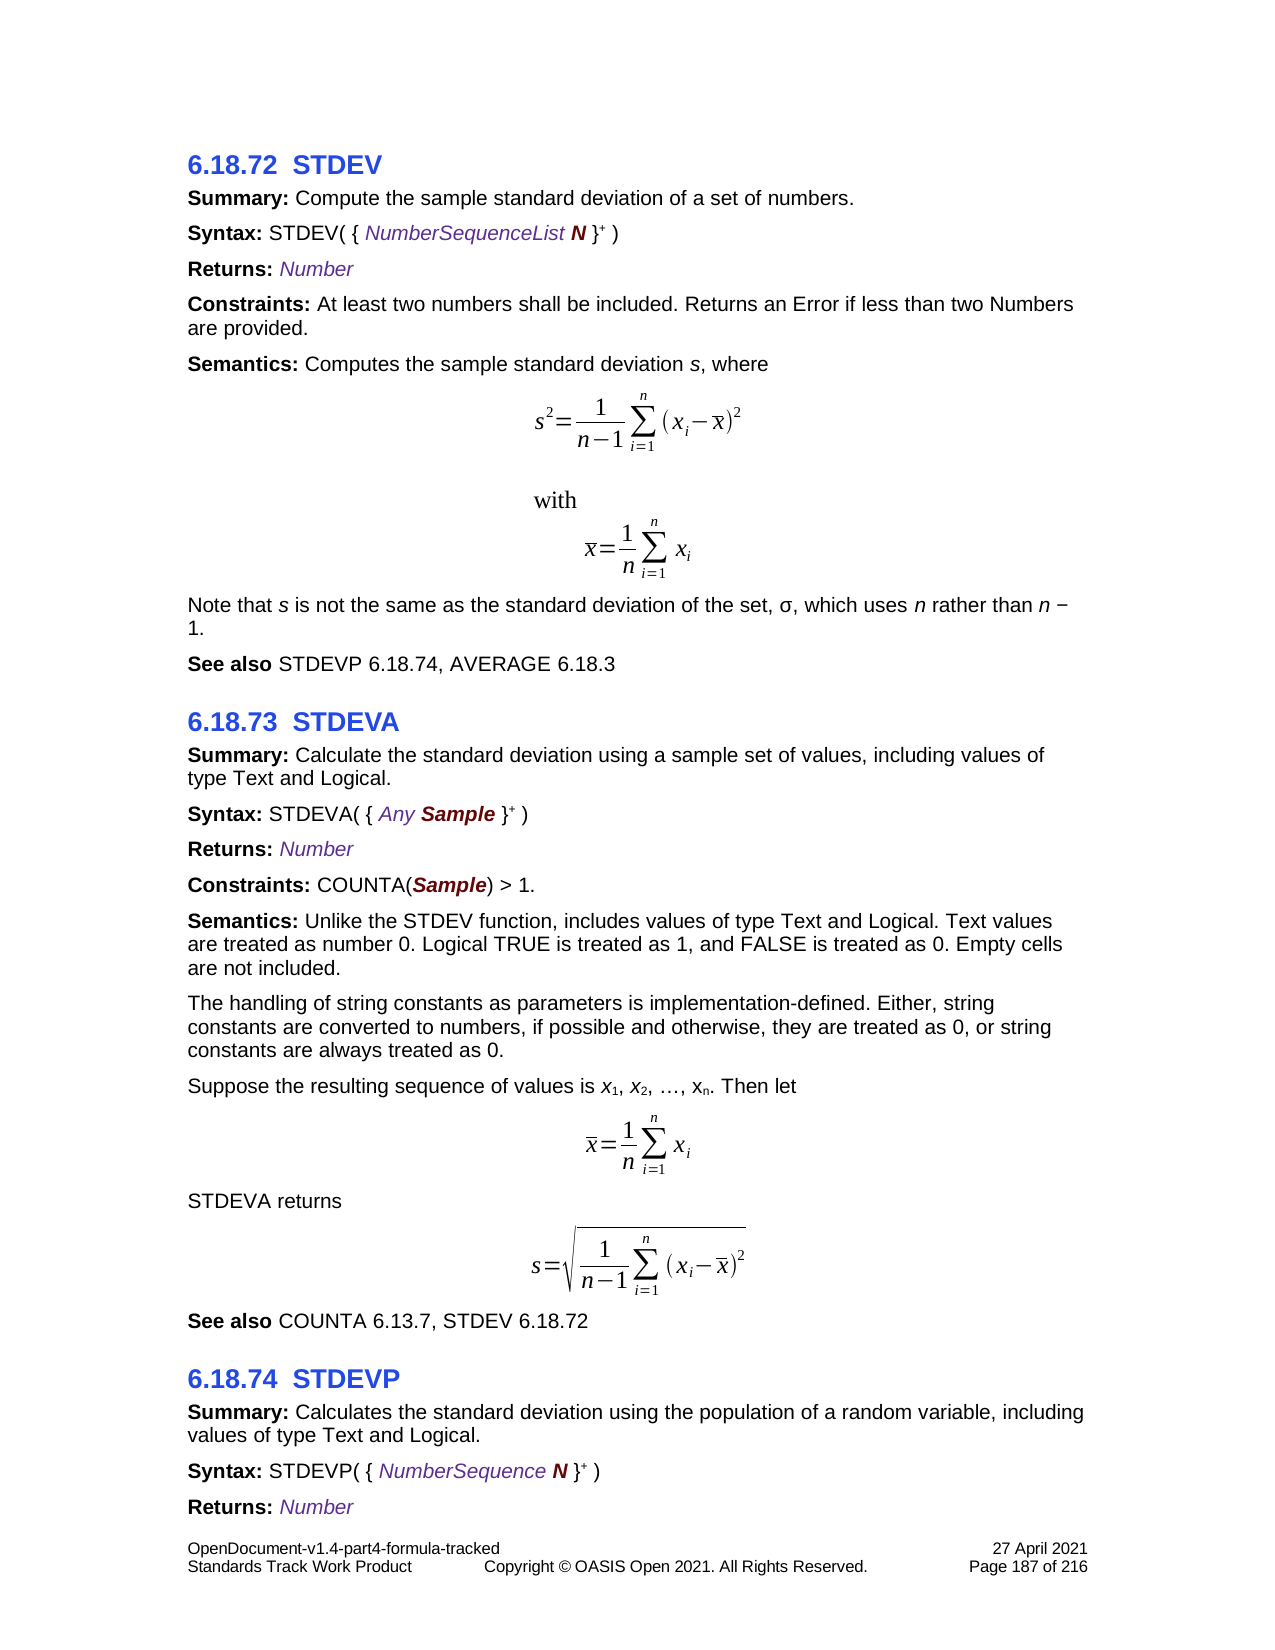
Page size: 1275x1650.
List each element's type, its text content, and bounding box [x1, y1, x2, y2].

text Syntax: STDEVA( { Any Sample }+ ) [187, 802, 1088, 826]
text Semantics: Unlike the STDEV function, includes values of type Text and Logical. Text values are treated as number 0. Logical TRUE is treated as 1, and FALSE is treated as 0. Empty cells are not included. [187, 909, 1088, 980]
text Summary: Compute the sample standard deviation of a set of numbers. [187, 186, 1088, 209]
text Summary: Calculate the standard deviation using a sample set of values, including values of type Text and Logical. [187, 743, 1088, 790]
text The handling of string constants as parameters is implementation-defined. Either, string constants are converted to numbers, if possible and otherwise, they are treated as 0, or string constants are always treated as 0. [187, 992, 1088, 1062]
text Syntax: STDEV( { NumberSequenceList N }+ ) [187, 222, 1088, 245]
text Note that s is not the same as the standard deviation of the set, σ, which uses n rather than n − 1. [187, 593, 1088, 640]
text See also STDEVP 6.18.74, AVERAGE 6.18.3 [187, 652, 1088, 676]
subtitle STDEVA [187, 707, 1088, 737]
subtitle STDEV [187, 150, 1088, 180]
text Summary: Calculates the standard deviation using the population of a random variable, including values of type Text and Logical. [187, 1400, 1088, 1447]
text Suppose the resulting sequence of values is x1, x2, …, xn. Then let [187, 1074, 1088, 1098]
text Syntax: STDEVP( { NumberSequence N }+ ) [187, 1459, 1088, 1483]
text Returns: Number [187, 257, 1088, 281]
text See also COUNTA 6.13.7, STDEV 6.18.72 [187, 1310, 1088, 1333]
text Constraints: At least two numbers shall be included. Returns an Error if less than two Numbers are provided. [187, 293, 1088, 340]
text Returns: Number [187, 1495, 1088, 1519]
subtitle STDEVP [187, 1364, 1088, 1394]
text Returns: Number [187, 838, 1088, 861]
text Semantics: Computes the sample standard deviation s, where [187, 352, 1088, 376]
text STDEVA returns [187, 1189, 1088, 1213]
text Constraints: COUNTA(Sample) > 1. [187, 873, 1088, 897]
